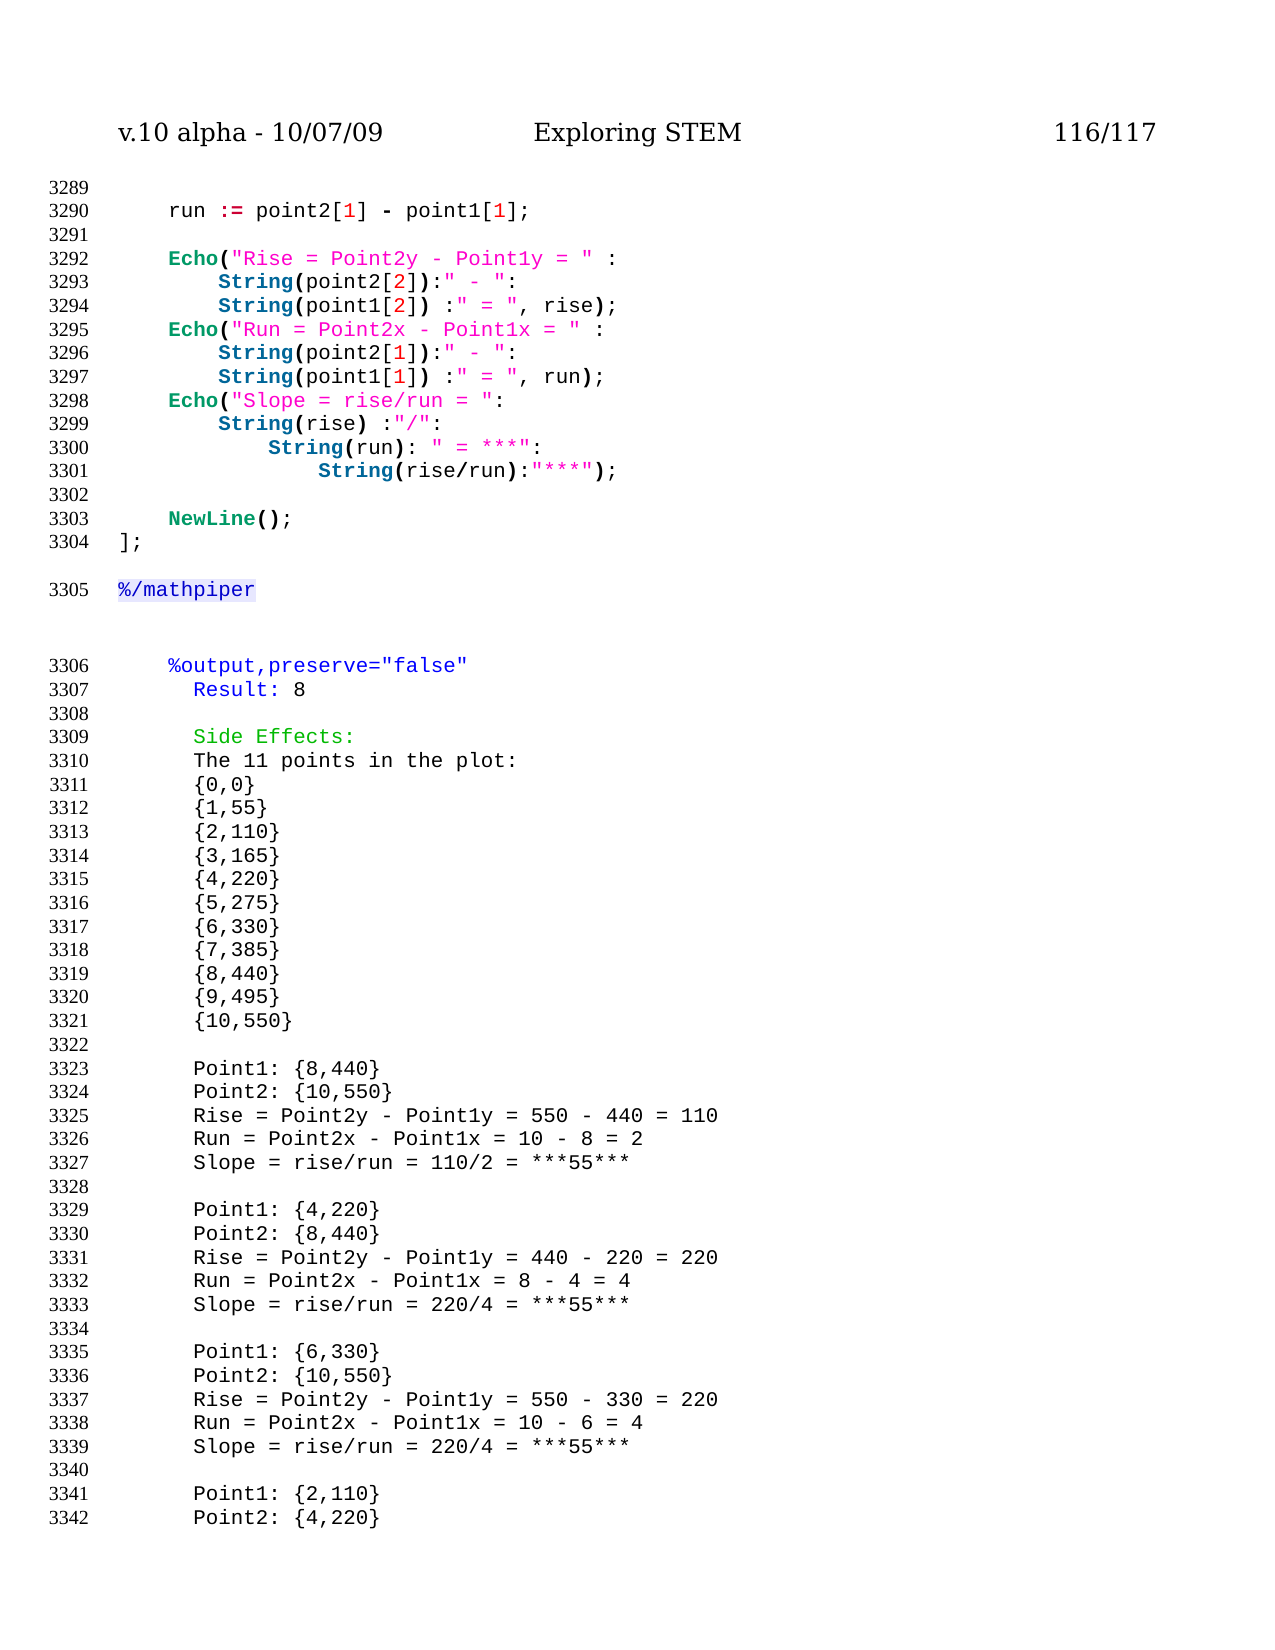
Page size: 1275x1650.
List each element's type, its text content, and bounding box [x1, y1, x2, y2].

text String(rise) :"/": [118, 413, 1157, 437]
text Point1: {8,440} [118, 1057, 1157, 1081]
text Point1: {4,220} [118, 1199, 1157, 1223]
text {6,330} [118, 916, 1157, 939]
text ]; [118, 531, 1157, 555]
text {2,110} [118, 821, 1157, 845]
text NewLine(); [118, 508, 1157, 531]
text {9,495} [118, 987, 1157, 1010]
text Point2: {4,220} [118, 1507, 1157, 1530]
text {0,0} [118, 774, 1157, 797]
text String(rise/run):"***"); [118, 461, 1157, 484]
text Point2: {10,550} [118, 1365, 1157, 1388]
text Run = Point2x - Point1x = 10 - 6 = 4 [118, 1412, 1157, 1436]
text {7,385} [118, 939, 1157, 963]
text run := point2[1] - point1[1]; [118, 200, 1157, 224]
text String(point2[1]):" - ": [118, 342, 1157, 366]
text %output,preserve="false" [118, 656, 1157, 679]
text Point1: {6,330} [118, 1341, 1157, 1365]
text The 11 points in the plot: [118, 750, 1157, 774]
text {8,440} [118, 963, 1157, 987]
text Echo("Slope = rise/run = ": [118, 389, 1157, 413]
text Result: 8 [118, 679, 1157, 703]
text {3,165} [118, 845, 1157, 868]
text Slope = rise/run = 110/2 = ***55*** [118, 1152, 1157, 1176]
text Slope = rise/run = 220/4 = ***55*** [118, 1436, 1157, 1459]
text Echo("Run = Point2x - Point1x = " : [118, 319, 1157, 342]
text Point1: {2,110} [118, 1483, 1157, 1507]
text {10,550} [118, 1010, 1157, 1034]
text {5,275} [118, 892, 1157, 916]
text Point2: {10,550} [118, 1081, 1157, 1105]
text Rise = Point2y - Point1y = 440 - 220 = 220 [118, 1247, 1157, 1270]
text Run = Point2x - Point1x = 8 - 4 = 4 [118, 1270, 1157, 1294]
text String(point2[2]):" - ": [118, 271, 1157, 295]
text Slope = rise/run = 220/4 = ***55*** [118, 1294, 1157, 1318]
text String(point1[2]) :" = ", rise); [118, 295, 1157, 319]
text %/mathpiper [118, 579, 1157, 602]
text {1,55} [118, 797, 1157, 821]
text Run = Point2x - Point1x = 10 - 8 = 2 [118, 1128, 1157, 1152]
text String(run): " = ***": [118, 437, 1157, 461]
text Side Effects: [118, 726, 1157, 750]
text String(point1[1]) :" = ", run); [118, 366, 1157, 389]
text Rise = Point2y - Point1y = 550 - 440 = 110 [118, 1105, 1157, 1128]
text Echo("Rise = Point2y - Point1y = " : [118, 248, 1157, 271]
text {4,220} [118, 868, 1157, 892]
text Rise = Point2y - Point1y = 550 - 330 = 220 [118, 1388, 1157, 1412]
text Point2: {8,440} [118, 1223, 1157, 1247]
